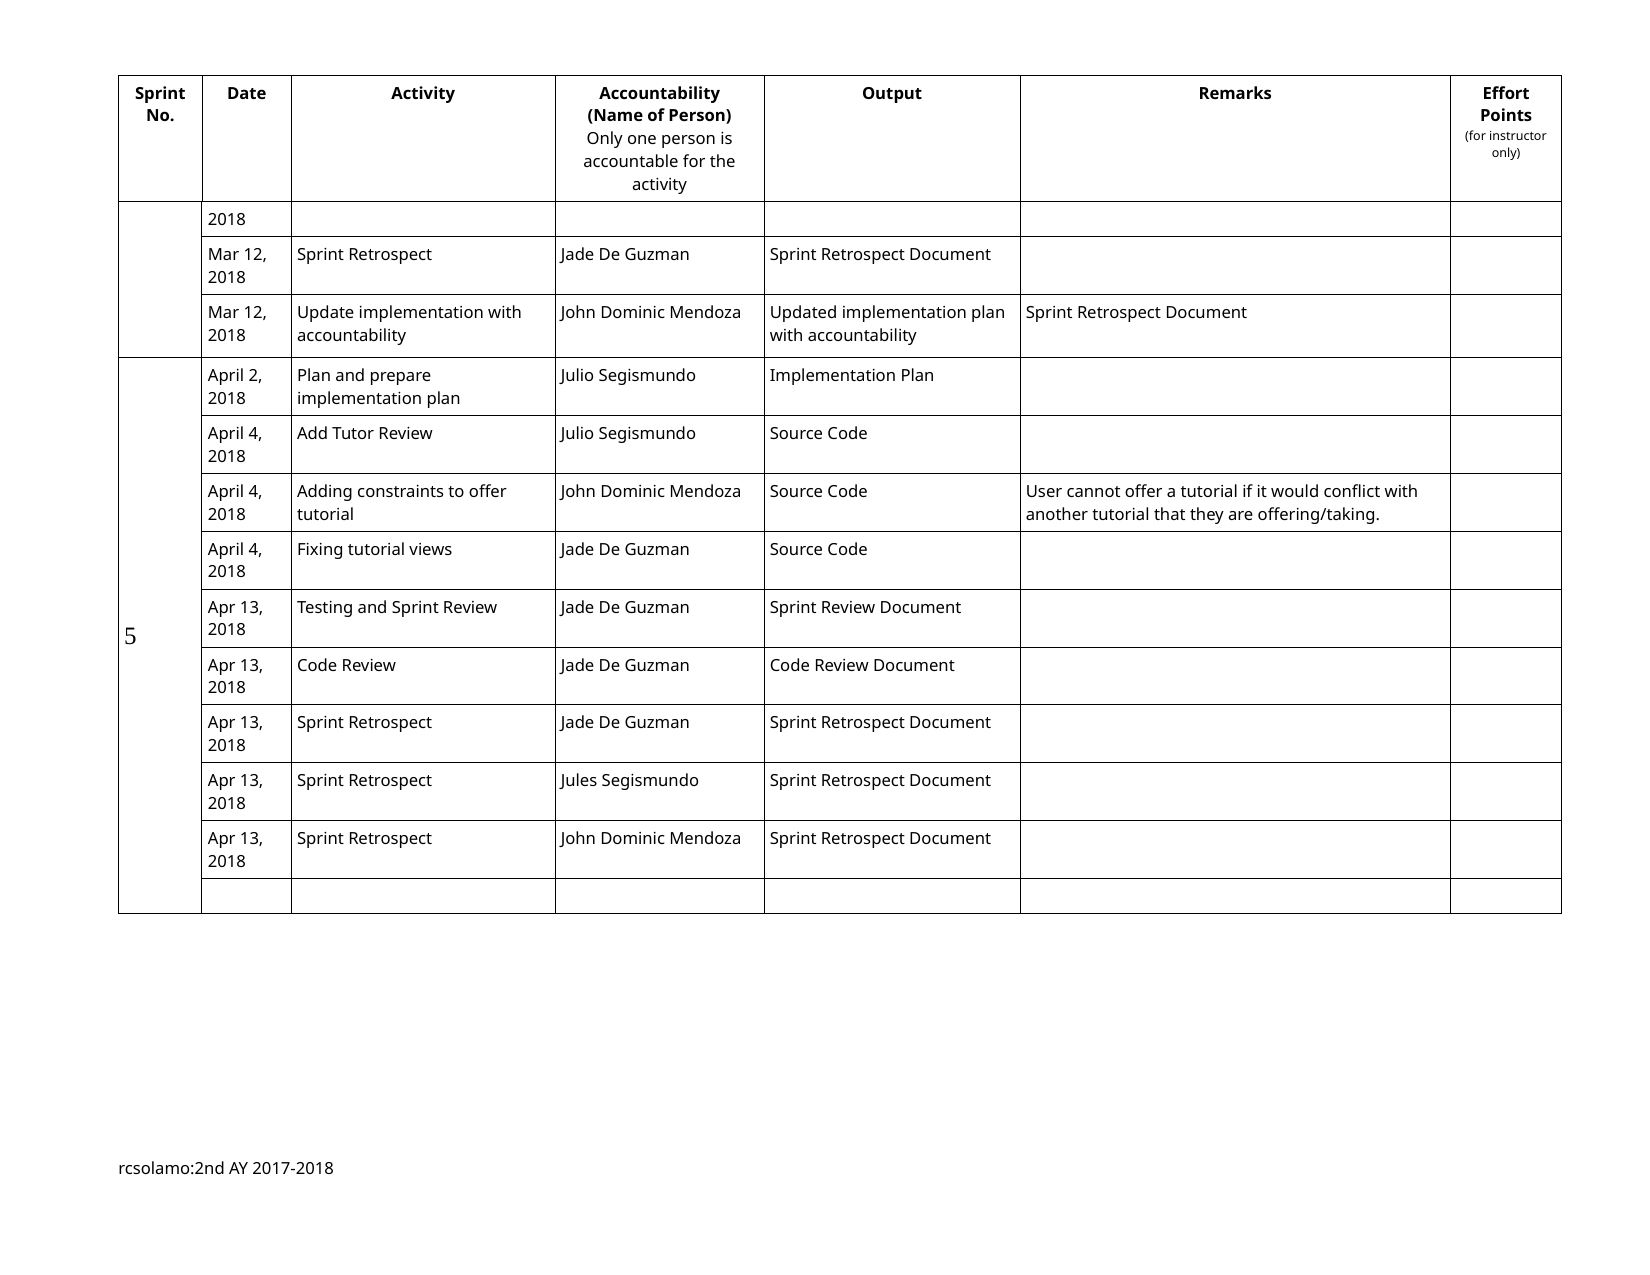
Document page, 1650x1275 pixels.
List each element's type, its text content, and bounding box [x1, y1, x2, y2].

table_cell [1451, 879, 1561, 913]
table_cell Jade De Guzman [556, 648, 764, 704]
table_cell Julio Segismundo [556, 416, 764, 473]
table_cell [1451, 416, 1561, 473]
table_cell Mar 12, 2018 [202, 295, 291, 357]
table_cell Source Code [765, 532, 1020, 588]
table_cell Sprint Retrospect [292, 821, 555, 878]
table_header Accountability (Name of Person) Only one person is accountable for the activity [556, 76, 764, 201]
table_cell [1021, 202, 1450, 236]
table_cell [1451, 532, 1561, 588]
table_cell Apr 13, 2018 [202, 648, 291, 704]
table_cell User cannot offer a tutorial if it would conflict with another tutorial that they are offering/taking. [1021, 474, 1450, 531]
table_cell [202, 879, 291, 913]
table_cell Sprint Retrospect Document [765, 821, 1020, 878]
table_cell Jade De Guzman [556, 237, 764, 294]
table_cell Testing and Sprint Review [292, 590, 555, 646]
table_cell [1451, 358, 1561, 415]
table_cell Sprint Retrospect Document [1021, 295, 1450, 357]
table_header Date [203, 76, 291, 201]
table_cell [1021, 821, 1450, 878]
table_cell Jade De Guzman [556, 705, 764, 762]
table_cell Adding constraints to offer tutorial [292, 474, 555, 531]
table_cell Jules Segismundo [556, 763, 764, 820]
table_cell [1021, 705, 1450, 762]
table_cell Source Code [765, 416, 1020, 473]
table_cell Jade De Guzman [556, 532, 764, 588]
table_cell [1451, 648, 1561, 704]
table_header Effort Points (for instructor only) [1451, 76, 1561, 201]
table_cell John Dominic Mendoza [556, 295, 764, 357]
table_cell [1451, 705, 1561, 762]
table_cell Jade De Guzman [556, 590, 764, 646]
table_cell John Dominic Mendoza [556, 474, 764, 531]
table_cell Implementation Plan [765, 358, 1020, 415]
table_cell Sprint Retrospect Document [765, 763, 1020, 820]
table_cell [1021, 416, 1450, 473]
table_cell Sprint Retrospect [292, 237, 555, 294]
table_cell John Dominic Mendoza [556, 821, 764, 878]
table_cell Sprint Retrospect [292, 705, 555, 762]
table_cell Update implementation with accountability [292, 295, 555, 357]
table_cell April 4, 2018 [202, 474, 291, 531]
table_cell Fixing tutorial views [292, 532, 555, 588]
table_header Output [765, 76, 1020, 201]
table_cell April 4, 2018 [202, 416, 291, 473]
table_cell [119, 202, 201, 357]
table_cell [1451, 763, 1561, 820]
table_cell [1021, 590, 1450, 646]
table_cell Apr 13, 2018 [202, 821, 291, 878]
table_cell [1451, 295, 1561, 357]
table_cell [1451, 474, 1561, 531]
table_cell [765, 879, 1020, 913]
table_cell [1451, 590, 1561, 646]
table_cell [292, 879, 555, 913]
table_cell Code Review [292, 648, 555, 704]
table_cell Updated implementation plan with accountability [765, 295, 1020, 357]
table_cell [1021, 237, 1450, 294]
table_cell [1451, 821, 1561, 878]
table_cell Sprint Retrospect Document [765, 237, 1020, 294]
table_cell [292, 202, 555, 236]
table_cell [1021, 879, 1450, 913]
table_cell Apr 13, 2018 [202, 590, 291, 646]
table_cell [1451, 202, 1561, 236]
table_cell Mar 12, 2018 [202, 237, 291, 294]
table_cell April 4, 2018 [202, 532, 291, 588]
table_cell April 2, 2018 [202, 358, 291, 415]
table_cell Sprint Retrospect [292, 763, 555, 820]
table_cell Plan and prepare implementation plan [292, 358, 555, 415]
table_cell Apr 13, 2018 [202, 705, 291, 762]
table_cell Code Review Document [765, 648, 1020, 704]
table_cell [556, 879, 764, 913]
table_cell [1021, 532, 1450, 588]
table_cell [1021, 763, 1450, 820]
table_cell [765, 202, 1020, 236]
table_cell [1451, 237, 1561, 294]
table_header Sprint No. [119, 76, 202, 201]
table_cell 5 [119, 358, 201, 913]
table_header Activity [292, 76, 555, 201]
table_cell Sprint Retrospect Document [765, 705, 1020, 762]
table_cell [1021, 648, 1450, 704]
table_header Remarks [1021, 76, 1450, 201]
table_cell Julio Segismundo [556, 358, 764, 415]
table_cell Apr 13, 2018 [202, 763, 291, 820]
table_cell Add Tutor Review [292, 416, 555, 473]
table_cell [1021, 358, 1450, 415]
table_cell 2018 [202, 202, 291, 236]
table_cell [556, 202, 764, 236]
table_cell Sprint Review Document [765, 590, 1020, 646]
table_cell Source Code [765, 474, 1020, 531]
